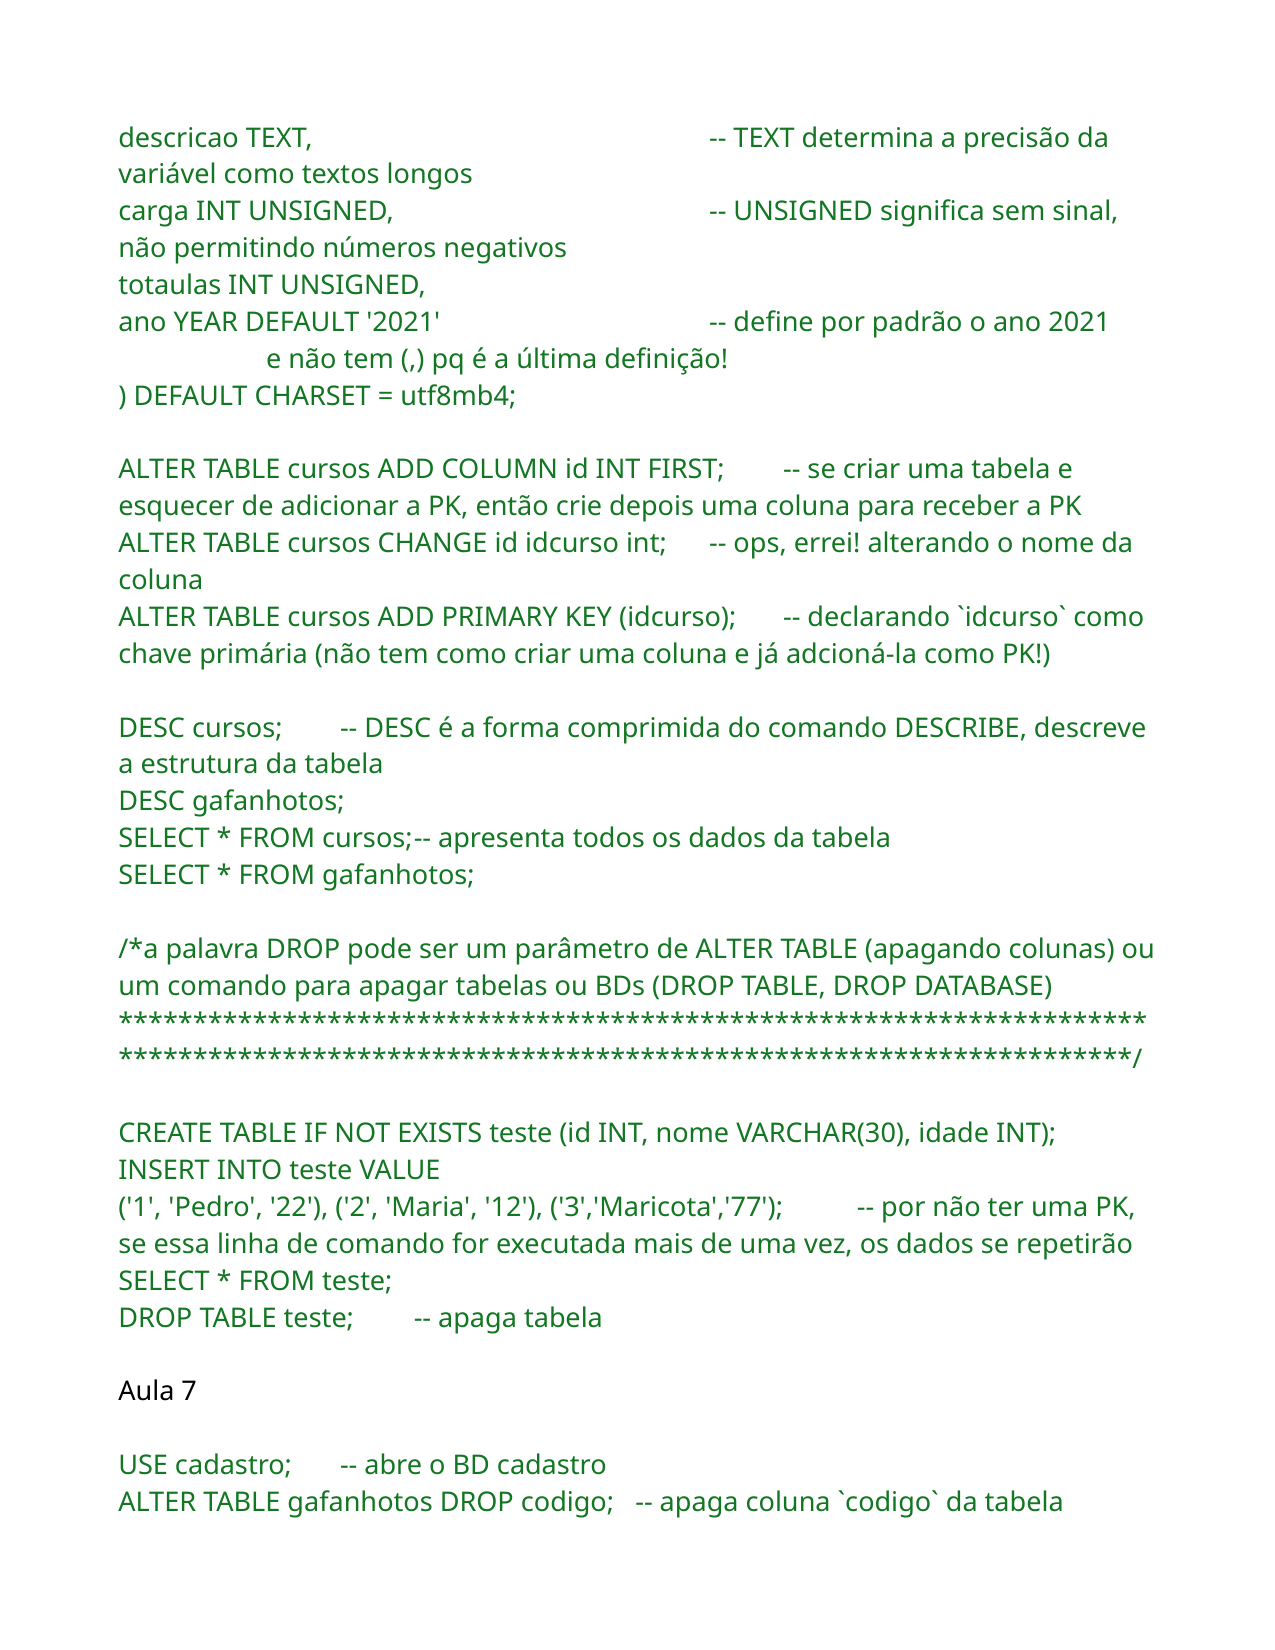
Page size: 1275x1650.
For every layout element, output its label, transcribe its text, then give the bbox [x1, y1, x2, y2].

text Aula 7 [118, 1372, 1157, 1409]
text USE cadastro; -- abre o BD cadastro ALTER TABLE gafanhotos DROP codigo; -- apaga coluna `codigo` da tabela [118, 1446, 1157, 1519]
text descricao TEXT, -- TEXT determina a precisão da variável como textos longos carga INT UNSIGNED, -- UNSIGNED significa sem sinal, não permitindo números negativos totaulas INT UNSIGNED, ano YEAR DEFAULT '2021' -- define por padrão o ano 2021 e não tem (,) pq é a última definição! ) DEFAULT CHARSET = utf8mb4; ALTER TABLE cursos ADD COLUMN id INT FIRST; -- se criar uma tabela e esquecer de adicionar a PK, então crie depois uma coluna para receber a PK ALTER TABLE cursos CHANGE id idcurso int; -- ops, errei! alterando o nome da coluna ALTER TABLE cursos ADD PRIMARY KEY (idcurso); -- declarando `idcurso` como chave primária (não tem como criar uma coluna e já adcioná-la como PK!) DESC cursos; -- DESC é a forma comprimida do comando DESCRIBE, descreve a estrutura da tabela DESC gafanhotos; SELECT * FROM cursos; -- apresenta todos os dados da tabela SELECT * FROM gafanhotos; /*a palavra DROP pode ser um parâmetro de ALTER TABLE (apagando colunas) ou um comando para apagar tabelas ou BDs (DROP TABLE, DROP DATABASE) *****************************************************************************************************************************************/ CREATE TABLE IF NOT EXISTS teste (id INT, nome VARCHAR(30), idade INT); INSERT INTO teste VALUE ('1', 'Pedro', '22'), ('2', 'Maria', '12'), ('3','Maricota','77'); -- por não ter uma PK, se essa linha de comando for executada mais de uma vez, os dados se repetirão SELECT * FROM teste; DROP TABLE teste; -- apaga tabela [118, 118, 1157, 1335]
